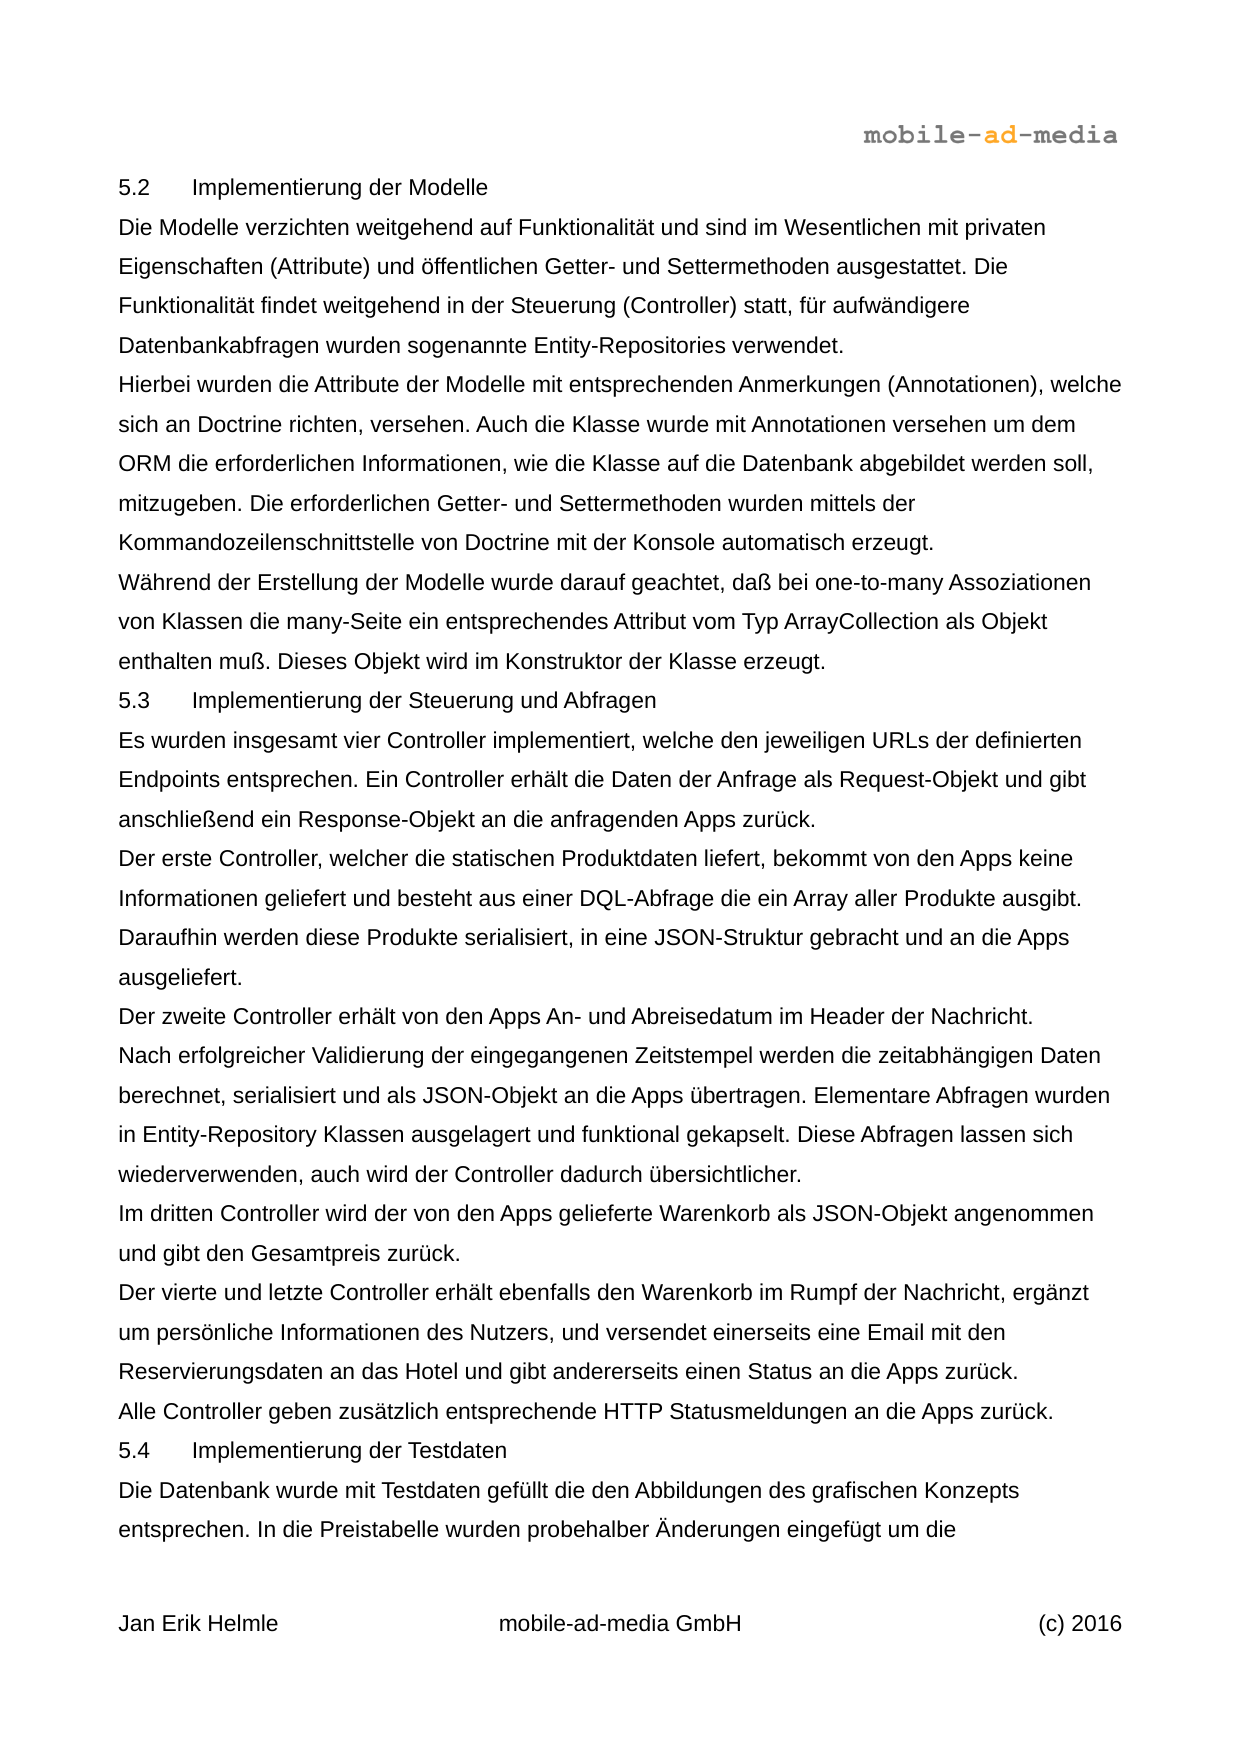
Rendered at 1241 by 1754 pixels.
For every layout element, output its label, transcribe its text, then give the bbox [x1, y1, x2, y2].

text Alle Controller geben zusätzlich entsprechende HTTP Statusmeldungen an die Apps zurück. [118, 1398, 1122, 1424]
text Im dritten Controller wird der von den Apps gelieferte Warenkorb als JSON-Objekt angenommen und gibt den Gesamtpreis zurück. [118, 1200, 1122, 1266]
text Es wurden insgesamt vier Controller implementiert, welche den jeweiligen URLs der definierten Endpoints entsprechen. Ein Controller erhält die Daten der Anfrage als Request-Objekt und gibt anschließend ein Response-Objekt an die anfragenden Apps zurück. [118, 727, 1122, 832]
text Während der Erstellung der Modelle wurde darauf geachtet, daß bei one-to-many Assoziationen von Klassen die many-Seite ein entsprechendes Attribut vom Typ ArrayCollection als Objekt enthalten muß. Dieses Objekt wird im Konstruktor der Klasse erzeugt. [118, 569, 1122, 674]
text Die Modelle verzichten weitgehend auf Funktionalität und sind im Wesentlichen mit privaten Eigenschaften (Attribute) und öffentlichen Getter- und Settermethoden ausgestattet. Die Funktionalität findet weitgehend in der Steuerung (Controller) statt, für aufwändigere Datenbankabfragen wurden sogenannte Entity-Repositories verwendet. [118, 213, 1122, 358]
text Die Datenbank wurde mit Testdaten gefüllt die den Abbildungen des grafischen Konzepts entsprechen. In die Preistabelle wurden probehalber Änderungen eingefügt um die [118, 1477, 1122, 1543]
text Der zweite Controller erhält von den Apps An- und Abreisedatum im Header der Nachricht. [118, 1003, 1122, 1029]
text Der erste Controller, welcher die statischen Produktdaten liefert, bekommt von den Apps keine Informationen geliefert und besteht aus einer DQL-Abfrage die ein Array aller Produkte ausgibt. Daraufhin werden diese Produkte serialisiert, in eine JSON-Struktur gebracht und an die Apps ausgeliefert. [118, 845, 1122, 990]
text 5.4 Implementierung der Testdaten [118, 1437, 1122, 1464]
picture [863, 118, 1118, 150]
text Der vierte und letzte Controller erhält ebenfalls den Warenkorb im Rumpf der Nachricht, ergänzt um persönliche Informationen des Nutzers, und versendet einerseits eine Email mit den Reservierungsdaten an das Hotel und gibt andererseits einen Status an die Apps zurück. [118, 1279, 1122, 1385]
text 5.2 Implementierung der Modelle [118, 174, 1122, 200]
text 5.3 Implementierung der Steuerung und Abfragen [118, 687, 1122, 713]
text Hierbei wurden die Attribute der Modelle mit entsprechenden Anmerkungen (Annotationen), welche sich an Doctrine richten, versehen. Auch die Klasse wurde mit Annotationen versehen um dem ORM die erforderlichen Informationen, wie die Klasse auf die Datenbank abgebildet werden soll, mitzugeben. Die erforderlichen Getter- und Settermethoden wurden mittels der Kommandozeilenschnittstelle von Doctrine mit der Konsole automatisch erzeugt. [118, 371, 1122, 556]
text Nach erfolgreicher Validierung der eingegangenen Zeitstempel werden die zeitabhängigen Daten berechnet, serialisiert und als JSON-Objekt an die Apps übertragen. Elementare Abfragen wurden in Entity-Repository Klassen ausgelagert und funktional gekapselt. Diese Abfragen lassen sich wiederverwenden, auch wird der Controller dadurch übersichtlicher. [118, 1042, 1122, 1187]
